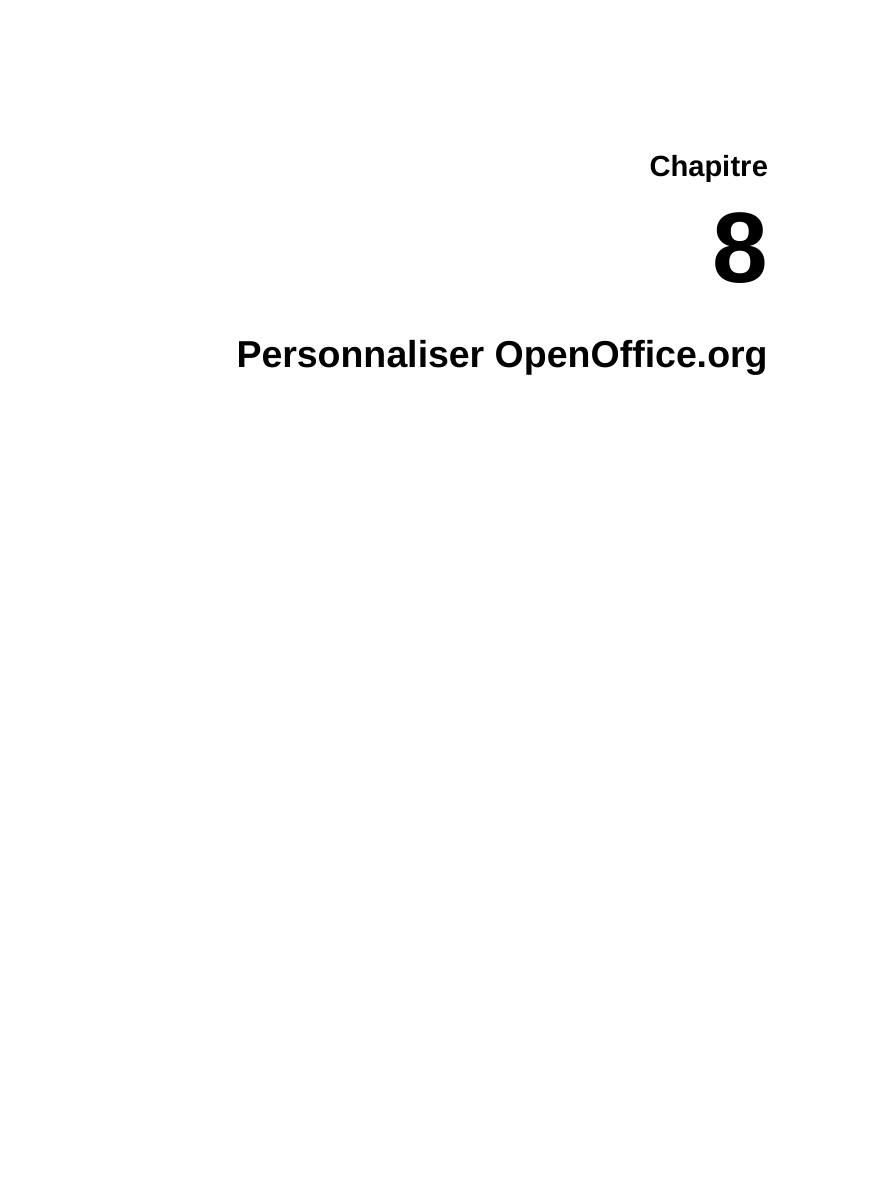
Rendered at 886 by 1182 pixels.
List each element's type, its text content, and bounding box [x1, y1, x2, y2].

text Chapitre [118, 150, 768, 183]
subtitle Personnaliser OpenOffice.org [118, 333, 768, 375]
text 8 [118, 192, 768, 303]
